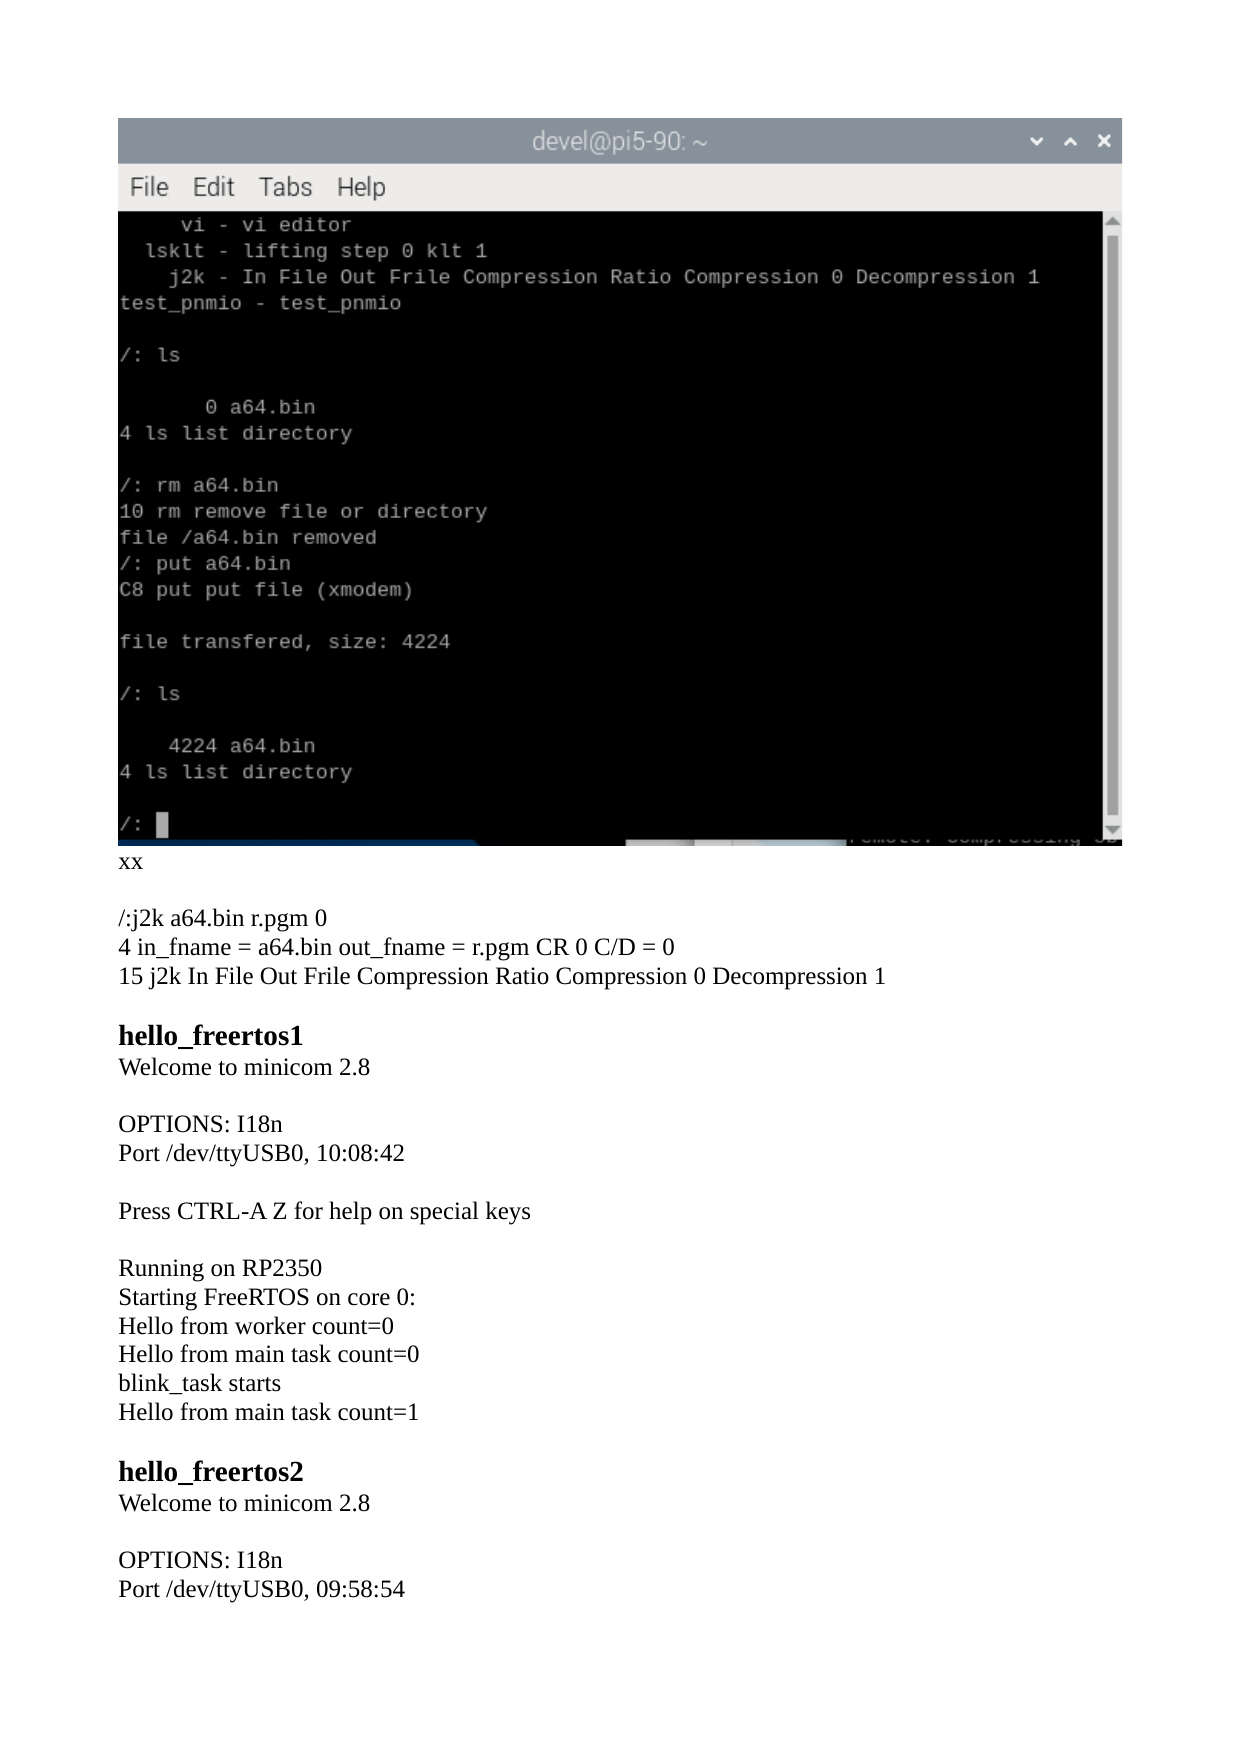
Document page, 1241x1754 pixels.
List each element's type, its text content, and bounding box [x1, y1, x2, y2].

text Welcome to minicom 2.8 [118, 1488, 1122, 1517]
text blink_task starts [118, 1368, 1122, 1397]
text Hello from main task count=0 [118, 1339, 1122, 1368]
text hello_freertos1 [118, 1018, 1122, 1052]
text 4 in_fname = a64.bin out_fname = r.pgm CR 0 C/D = 0 [118, 932, 1122, 961]
text Port /dev/ttyUSB0, 10:08:42 [118, 1138, 1122, 1167]
text hello_freertos2 [118, 1454, 1122, 1488]
text OPTIONS: I18n [118, 1109, 1122, 1138]
text OPTIONS: I18n [118, 1546, 1122, 1574]
text /:j2k a64.bin r.pgm 0 [118, 903, 1122, 932]
text xx [118, 846, 1122, 875]
text 15 j2k In File Out Frile Compression Ratio Compression 0 Decompression 1 [118, 961, 1122, 990]
text Running on RP2350 [118, 1253, 1122, 1282]
text Welcome to minicom 2.8 [118, 1052, 1122, 1081]
picture [118, 118, 1123, 846]
text Press CTRL-A Z for help on special keys [118, 1196, 1122, 1224]
text Hello from main task count=1 [118, 1397, 1122, 1426]
text Starting FreeRTOS on core 0: [118, 1282, 1122, 1311]
text Port /dev/ttyUSB0, 09:58:54 [118, 1574, 1122, 1603]
text Hello from worker count=0 [118, 1311, 1122, 1339]
